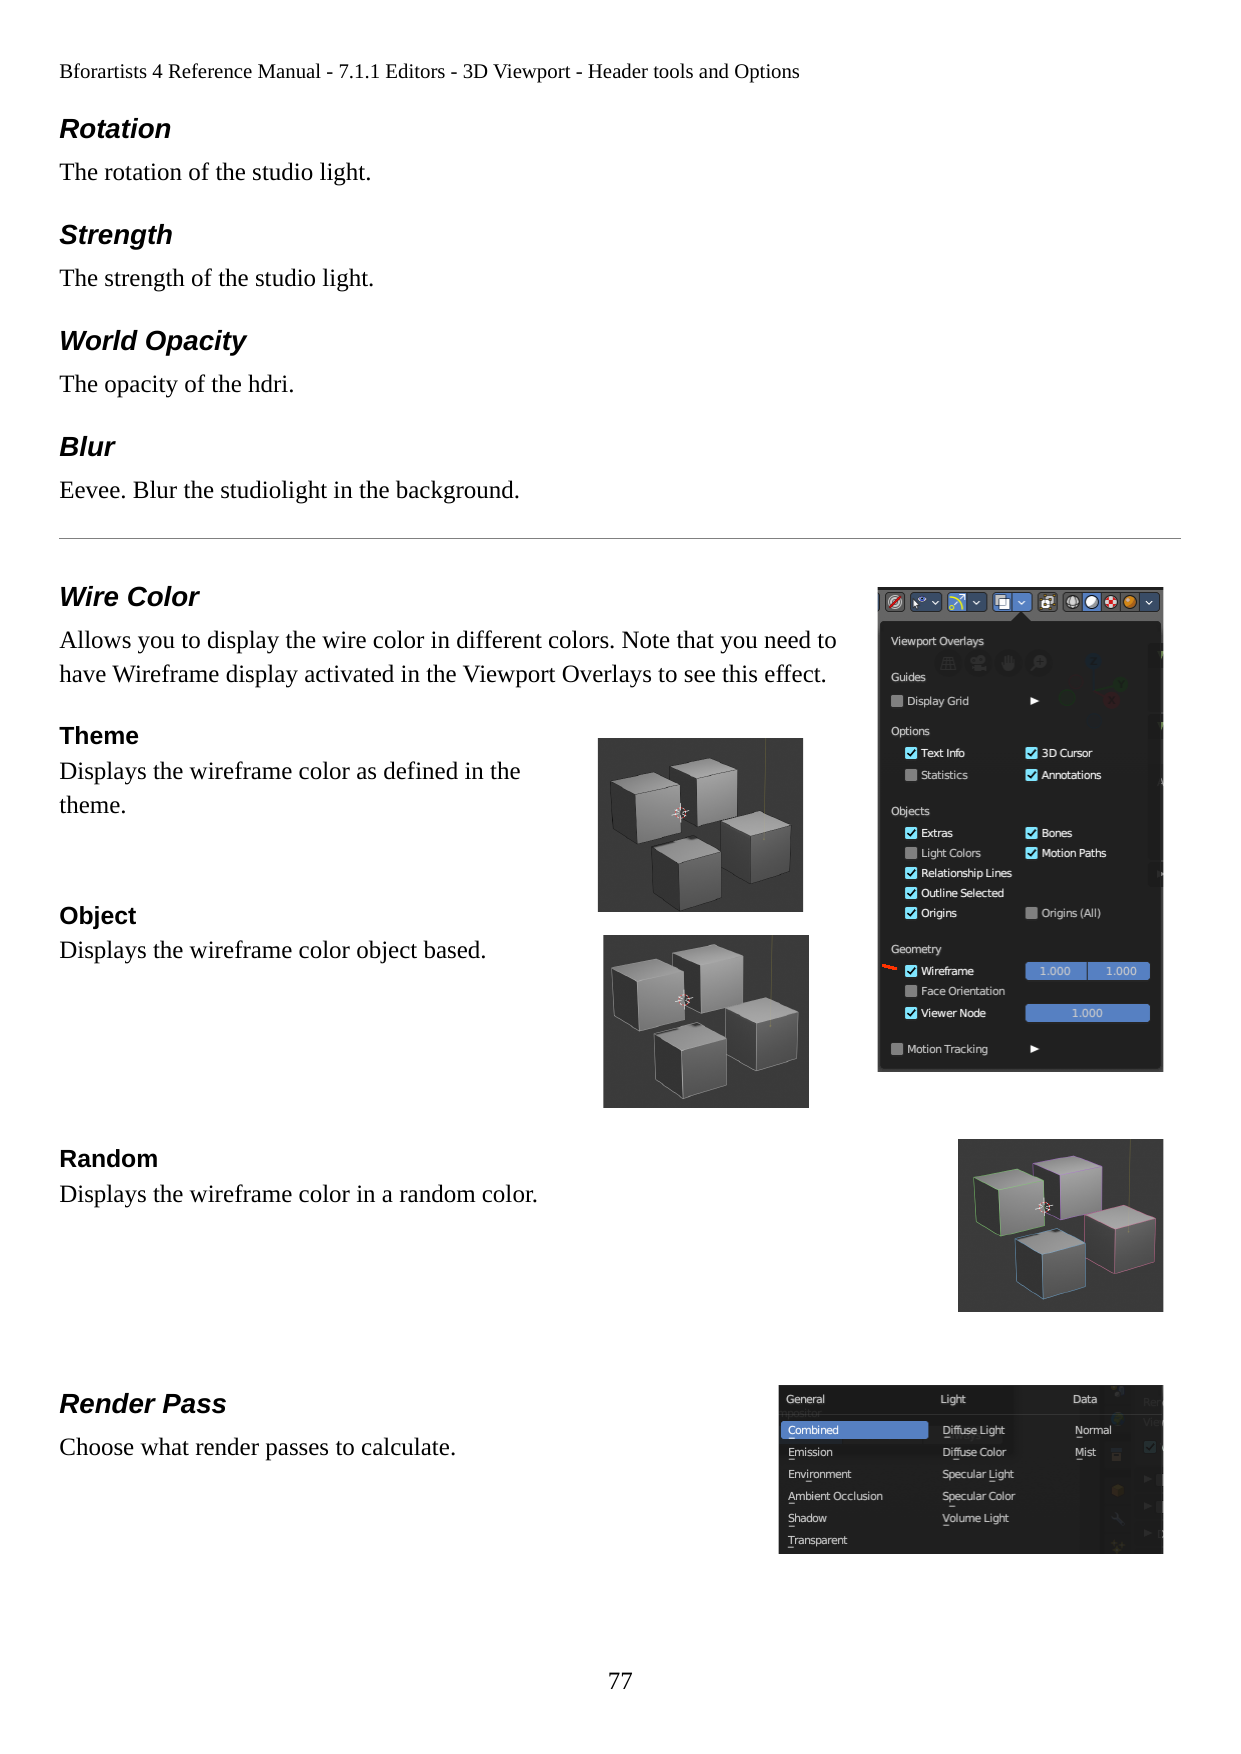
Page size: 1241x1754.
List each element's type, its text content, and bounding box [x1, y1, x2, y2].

subtitle [1164, 901, 1181, 929]
text The opacity of the hdri. [59, 369, 1181, 398]
text Allows you to display the wire color in different colors. Note that you need to have Wireframe display activated in the Viewport Overlays to see this effect. [59, 625, 877, 688]
text [809, 936, 877, 964]
subtitle World Opacity [59, 324, 1181, 356]
text [1164, 756, 1181, 819]
subtitle Rotation [59, 113, 1181, 144]
text Displays the wireframe color in a random color. [59, 1179, 958, 1208]
text Displays the wireframe color as defined in the theme. [59, 756, 597, 819]
text The strength of the studio light. [59, 263, 1181, 292]
subtitle [1164, 1388, 1181, 1420]
subtitle Blur [59, 430, 1181, 462]
subtitle Object [59, 901, 877, 929]
subtitle Theme [59, 721, 877, 749]
text The rotation of the studio light. [59, 157, 1181, 186]
picture [597, 738, 804, 912]
picture [877, 587, 1164, 1072]
subtitle Strength [59, 218, 1181, 250]
subtitle [1164, 721, 1181, 749]
text Choose what render passes to calculate. [59, 1432, 778, 1461]
text [804, 756, 877, 819]
text Displays the wireframe color object based. [59, 936, 603, 964]
text Eevee. Blur the studiolight in the background. [59, 475, 1181, 503]
picture [958, 1139, 1164, 1312]
picture [603, 935, 809, 1108]
subtitle Wire Color [59, 581, 1181, 612]
subtitle Random [59, 1144, 958, 1173]
subtitle Render Pass [59, 1388, 778, 1420]
picture [778, 1385, 1164, 1554]
subtitle [1164, 1144, 1181, 1173]
